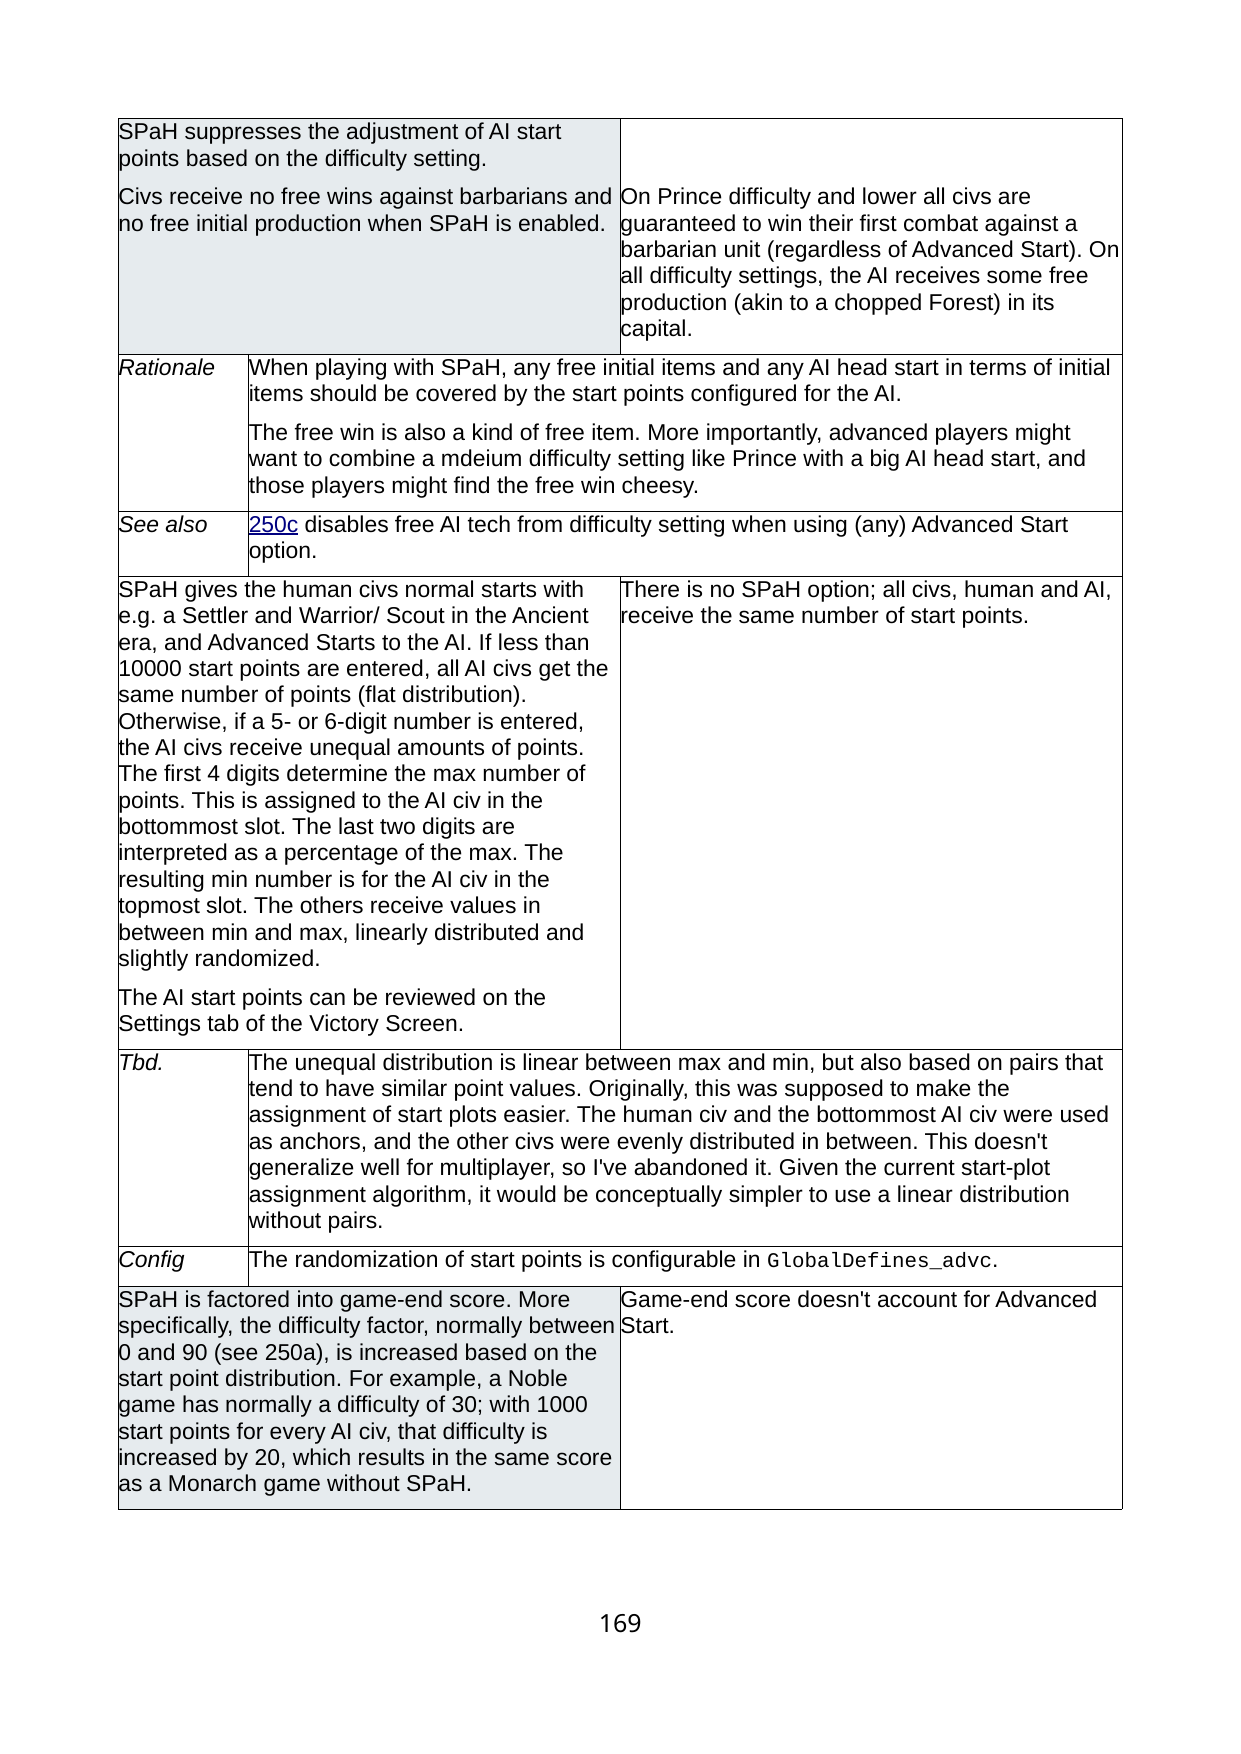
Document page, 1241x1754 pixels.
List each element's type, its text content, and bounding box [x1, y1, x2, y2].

table_cell Config [119, 1247, 248, 1286]
table_cell There is no SPaH option; all civs, human and AI, receive the same number of start points. [621, 577, 1122, 1049]
table_cell When playing with SPaH, any free initial items and any AI head start in terms of initial items should be covered by the start points configured for the AI. The free win is also a kind of free item. More importantly, advanced players might want to combine a mdeium difficulty setting like Prince with a big AI head start, and those players might find the free win cheesy. [249, 355, 1122, 511]
table_cell SPaH suppresses the adjustment of AI start points based on the difficulty setting. Civs receive no free wins against barbarians and no free initial production when SPaH is enabled. [119, 119, 620, 354]
table_cell Tbd. [119, 1050, 248, 1246]
table_cell Rationale [119, 355, 248, 511]
table_cell On Prince difficulty and lower all civs are guaranteed to win their first combat against a barbarian unit (regardless of Advanced Start). On all difficulty settings, the AI receives some free production (akin to a chopped Forest) in its capital. [621, 119, 1122, 354]
table_cell SPaH is factored into game-end score. More specifically, the difficulty factor, normally between 0 and 90 (see 250a), is increased based on the start point distribution. For example, a Noble game has normally a difficulty of 30; with 1000 start points for every AI civ, that difficulty is increased by 20, which results in the same score as a Monarch game without SPaH. [119, 1287, 620, 1509]
table_cell SPaH gives the human civs normal starts with e.g. a Settler and Warrior/ Scout in the Ancient era, and Advanced Starts to the AI. If less than 10000 start points are entered, all AI civs get the same number of points (flat distribution). Otherwise, if a 5- or 6-digit number is entered, the AI civs receive unequal amounts of points. The first 4 digits determine the max number of points. This is assigned to the AI civ in the bottommost slot. The last two digits are interpreted as a percentage of the max. The resulting min number is for the AI civ in the topmost slot. The others receive values in between min and max, linearly distributed and slightly randomized. The AI start points can be reviewed on the Settings tab of the Victory Screen. [119, 577, 620, 1049]
table_cell See also [119, 512, 248, 576]
table_cell The randomization of start points is configurable in GlobalDefines_advc. [249, 1247, 1122, 1286]
table_cell Game-end score doesn't account for Advanced Start. [621, 1287, 1122, 1509]
table_cell The unequal distribution is linear between max and min, but also based on pairs that tend to have similar point values. Originally, this was supposed to make the assignment of start plots easier. The human civ and the bottommost AI civ were used as anchors, and the other civs were evenly distributed in between. This doesn't generalize well for multiplayer, so I've abandoned it. Given the current start-plot assignment algorithm, it would be conceptually simpler to use a linear distribution without pairs. [249, 1050, 1122, 1246]
table_cell 250c disables free AI tech from difficulty setting when using (any) Advanced Start option. [249, 512, 1122, 576]
